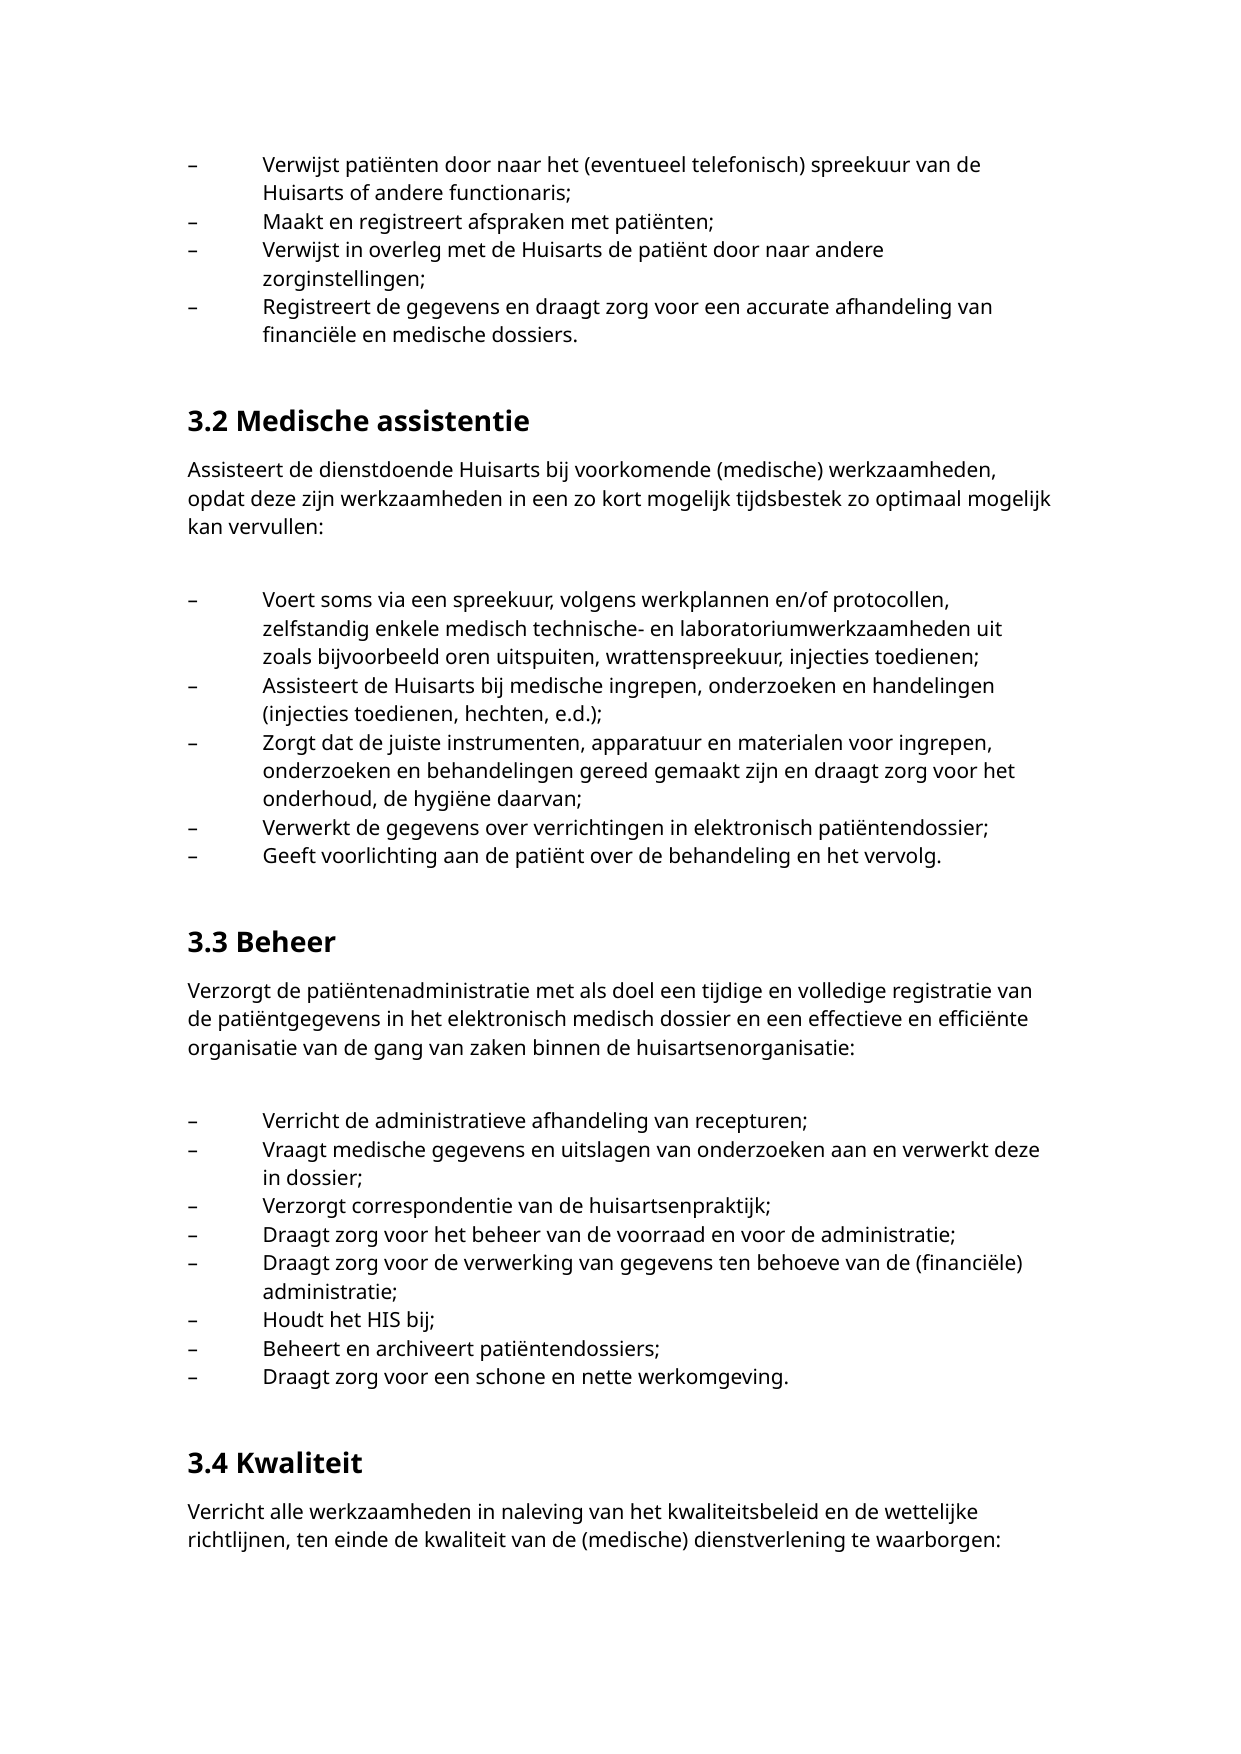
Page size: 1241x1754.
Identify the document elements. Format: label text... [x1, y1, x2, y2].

subtitle 3.4 Kwaliteit [187, 1443, 1053, 1482]
list Houdt het HIS bij; [187, 1305, 1053, 1334]
list Draagt zorg voor een schone en nette werkomgeving. [187, 1362, 1053, 1391]
subtitle 3.3 Beheer [187, 922, 1053, 961]
list Draagt zorg voor de verwerking van gegevens ten behoeve van de (financiële) administratie; [187, 1248, 1053, 1305]
text Verricht alle werkzaamheden in naleving van het kwaliteitsbeleid en de wettelijke richtlijnen, ten einde de kwaliteit van de (medische) dienstverlening te waarborgen: [187, 1497, 1053, 1554]
list Verwijst in overleg met de Huisarts de patiënt door naar andere zorginstellingen; [187, 235, 1053, 292]
list Vraagt medische gegevens en uitslagen van onderzoeken aan en verwerkt deze in dossier; [187, 1135, 1053, 1192]
list Verwijst patiënten door naar het (eventueel telefonisch) spreekuur van de Huisarts of andere functionaris; [187, 150, 1053, 207]
list Registreert de gegevens en draagt zorg voor een accurate afhandeling van financiële en medische dossiers. [187, 292, 1053, 349]
list Verzorgt correspondentie van de huisartsenpraktijk; [187, 1192, 1053, 1220]
list Beheert en archiveert patiëntendossiers; [187, 1334, 1053, 1362]
list Assisteert de Huisarts bij medische ingrepen, onderzoeken en handelingen (injecties toedienen, hechten, e.d.); [187, 671, 1053, 728]
list Maakt en registreert afspraken met patiënten; [187, 207, 1053, 235]
text Assisteert de dienstdoende Huisarts bij voorkomende (medische) werkzaamheden, opdat deze zijn werkzaamheden in een zo kort mogelijk tijdsbestek zo optimaal mogelijk kan vervullen: [187, 455, 1053, 541]
list Zorgt dat de juiste instrumenten, apparatuur en materialen voor ingrepen, onderzoeken en behandelingen gereed gemaakt zijn en draagt zorg voor het onderhoud, de hygiëne daarvan; [187, 728, 1053, 813]
text Verzorgt de patiëntenadministratie met als doel een tijdige en volledige registratie van de patiëntgegevens in het elektronisch medisch dossier en een effectieve en efficiënte organisatie van de gang van zaken binnen de huisartsenorganisatie: [187, 976, 1053, 1061]
list Verricht de administratieve afhandeling van recepturen; [187, 1106, 1053, 1135]
list Draagt zorg voor het beheer van de voorraad en voor de administratie; [187, 1220, 1053, 1248]
list Geeft voorlichting aan de patiënt over de behandeling en het vervolg. [187, 841, 1053, 870]
subtitle 3.2 Medische assistentie [187, 402, 1053, 440]
list Verwerkt de gegevens over verrichtingen in elektronisch patiëntendossier; [187, 813, 1053, 841]
list Voert soms via een spreekuur, volgens werkplannen en/of protocollen, zelfstandig enkele medisch technische- en laboratoriumwerkzaamheden uit zoals bijvoorbeeld oren uitspuiten, wrattenspreekuur, injecties toedienen; [187, 586, 1053, 671]
